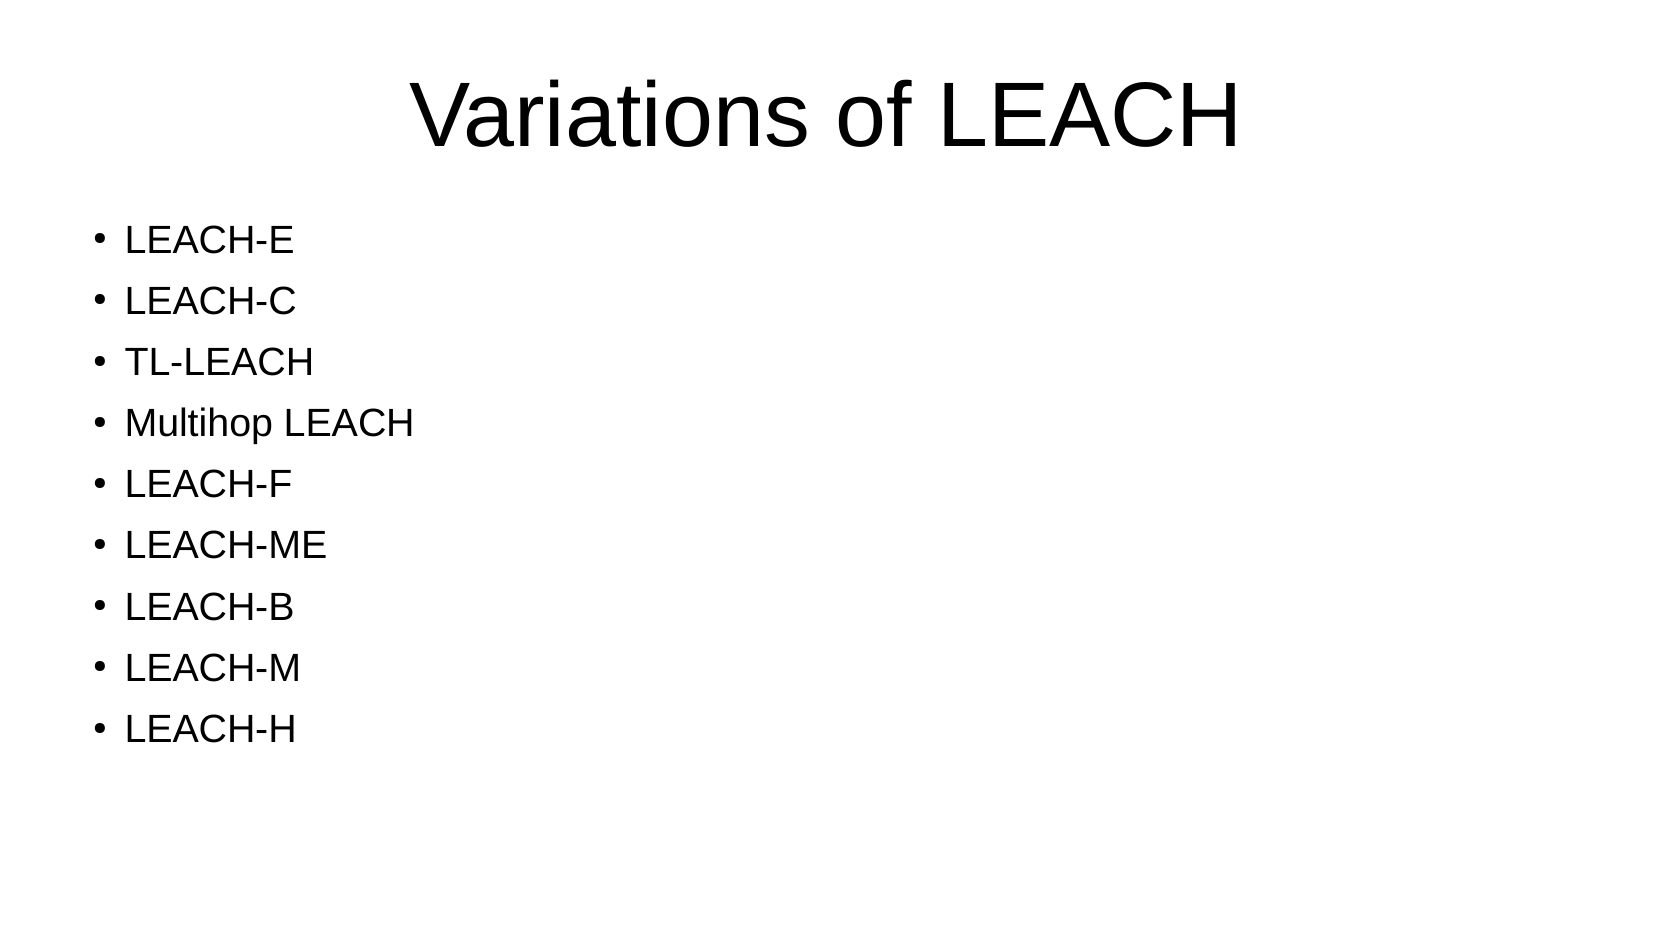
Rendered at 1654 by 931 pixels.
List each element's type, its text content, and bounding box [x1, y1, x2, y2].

list LEACH-E LEACH-C TL-LEACH Multihop LEACH LEACH-F LEACH-ME LEACH-B LEACH-M LEACH-H [82, 217, 1571, 758]
title Variations of LEACH [82, 37, 1571, 193]
